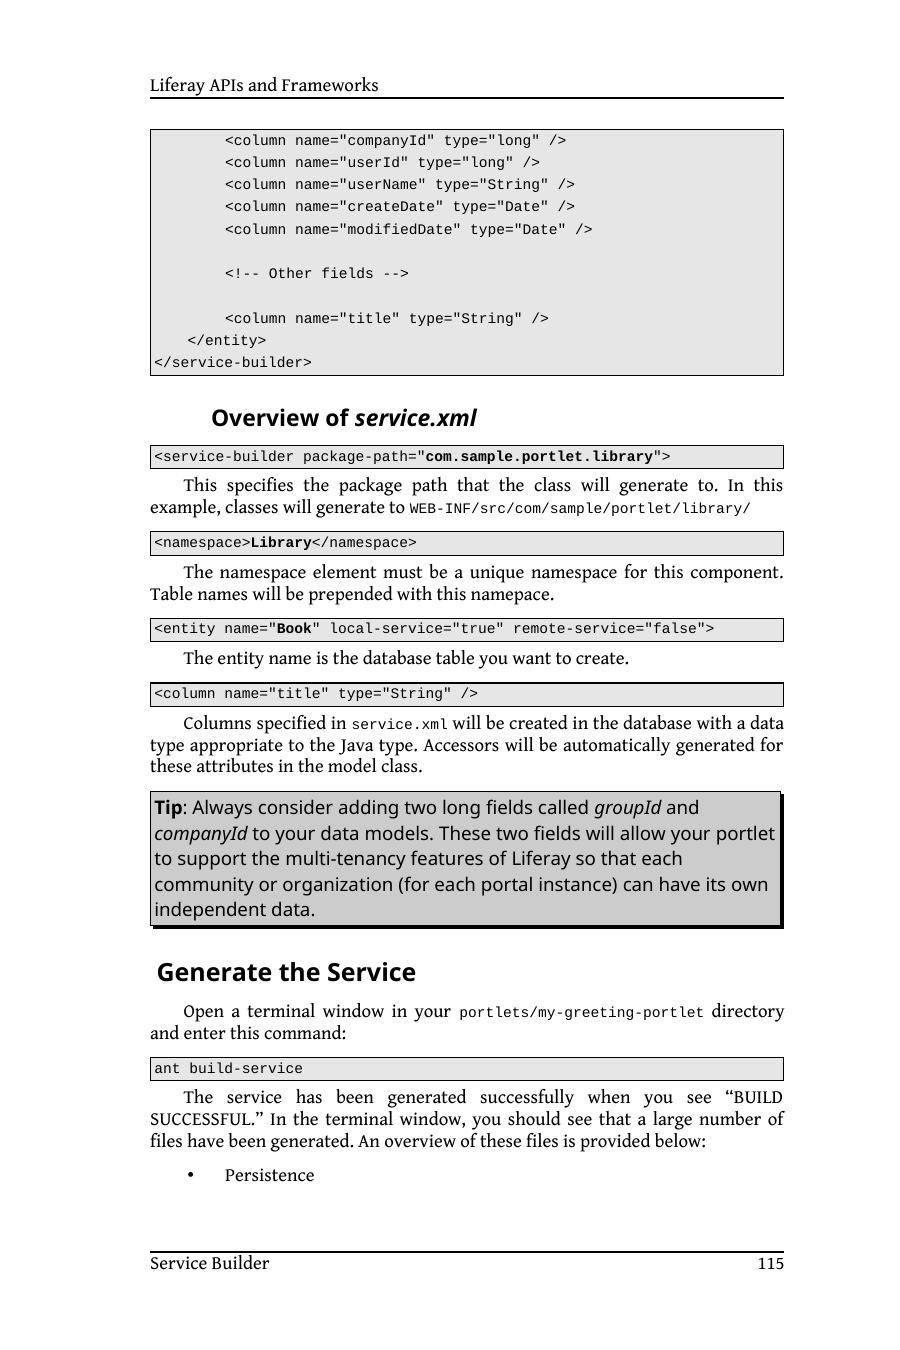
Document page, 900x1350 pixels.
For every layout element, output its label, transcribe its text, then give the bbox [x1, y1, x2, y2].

text <column name="userName" type="String" /> [151, 173, 783, 194]
text Columns specified in service.xml will be created in the database with a data type appropriate to the Java type. Accessors will be automatically generated for these attributes in the model class. [150, 713, 784, 778]
text <entity name="Book" local-service="true" remote-service="false"> [151, 619, 783, 641]
text <column name="userId" type="long" /> [151, 151, 783, 171]
text Open a terminal window in your portlets/my-greeting-portlet directory and enter this command: [150, 1001, 784, 1044]
text The entity name is the database table you want to create. [150, 648, 784, 670]
text <service-builder package-path="com.sample.portlet.library"> [151, 446, 783, 468]
list Persistence [187, 1165, 784, 1187]
text <column name="modifiedDate" type="Date" /> [151, 218, 783, 238]
subtitle Generate the Service [150, 955, 784, 989]
subtitle Overview of service.xml [205, 402, 784, 433]
text Tip: Always consider adding two long fields called groupId and companyId to your data models. These two fields will allow your portlet to support the multi-tenancy features of Liferay so that each community or organization (for each portal instance) can have its own independent data. [151, 792, 780, 925]
text <!-- Other fields --> [151, 263, 783, 283]
text </service-builder> [151, 352, 783, 375]
text <column name="createDate" type="Date" /> [151, 196, 783, 216]
text This specifies the package path that the class will generate to. In this example, classes will generate to WEB-INF/src/com/sample/portlet/library/ [150, 475, 784, 519]
text The service has been generated successfully when you see “BUILD SUCCESSFUL.” In the terminal window, you should see that a large number of files have been generated. An overview of these files is provided below: [150, 1087, 784, 1153]
text The namespace element must be a unique namespace for this component. Table names will be prepended with this namepace. [150, 562, 784, 605]
text <column name="title" type="String" /> [151, 684, 783, 706]
text </entity> [151, 329, 783, 350]
text <column name="companyId" type="long" /> [151, 130, 783, 149]
text ant build-service [151, 1058, 783, 1080]
text <column name="title" type="String" /> [151, 307, 783, 327]
text <namespace>Library</namespace> [151, 532, 783, 555]
